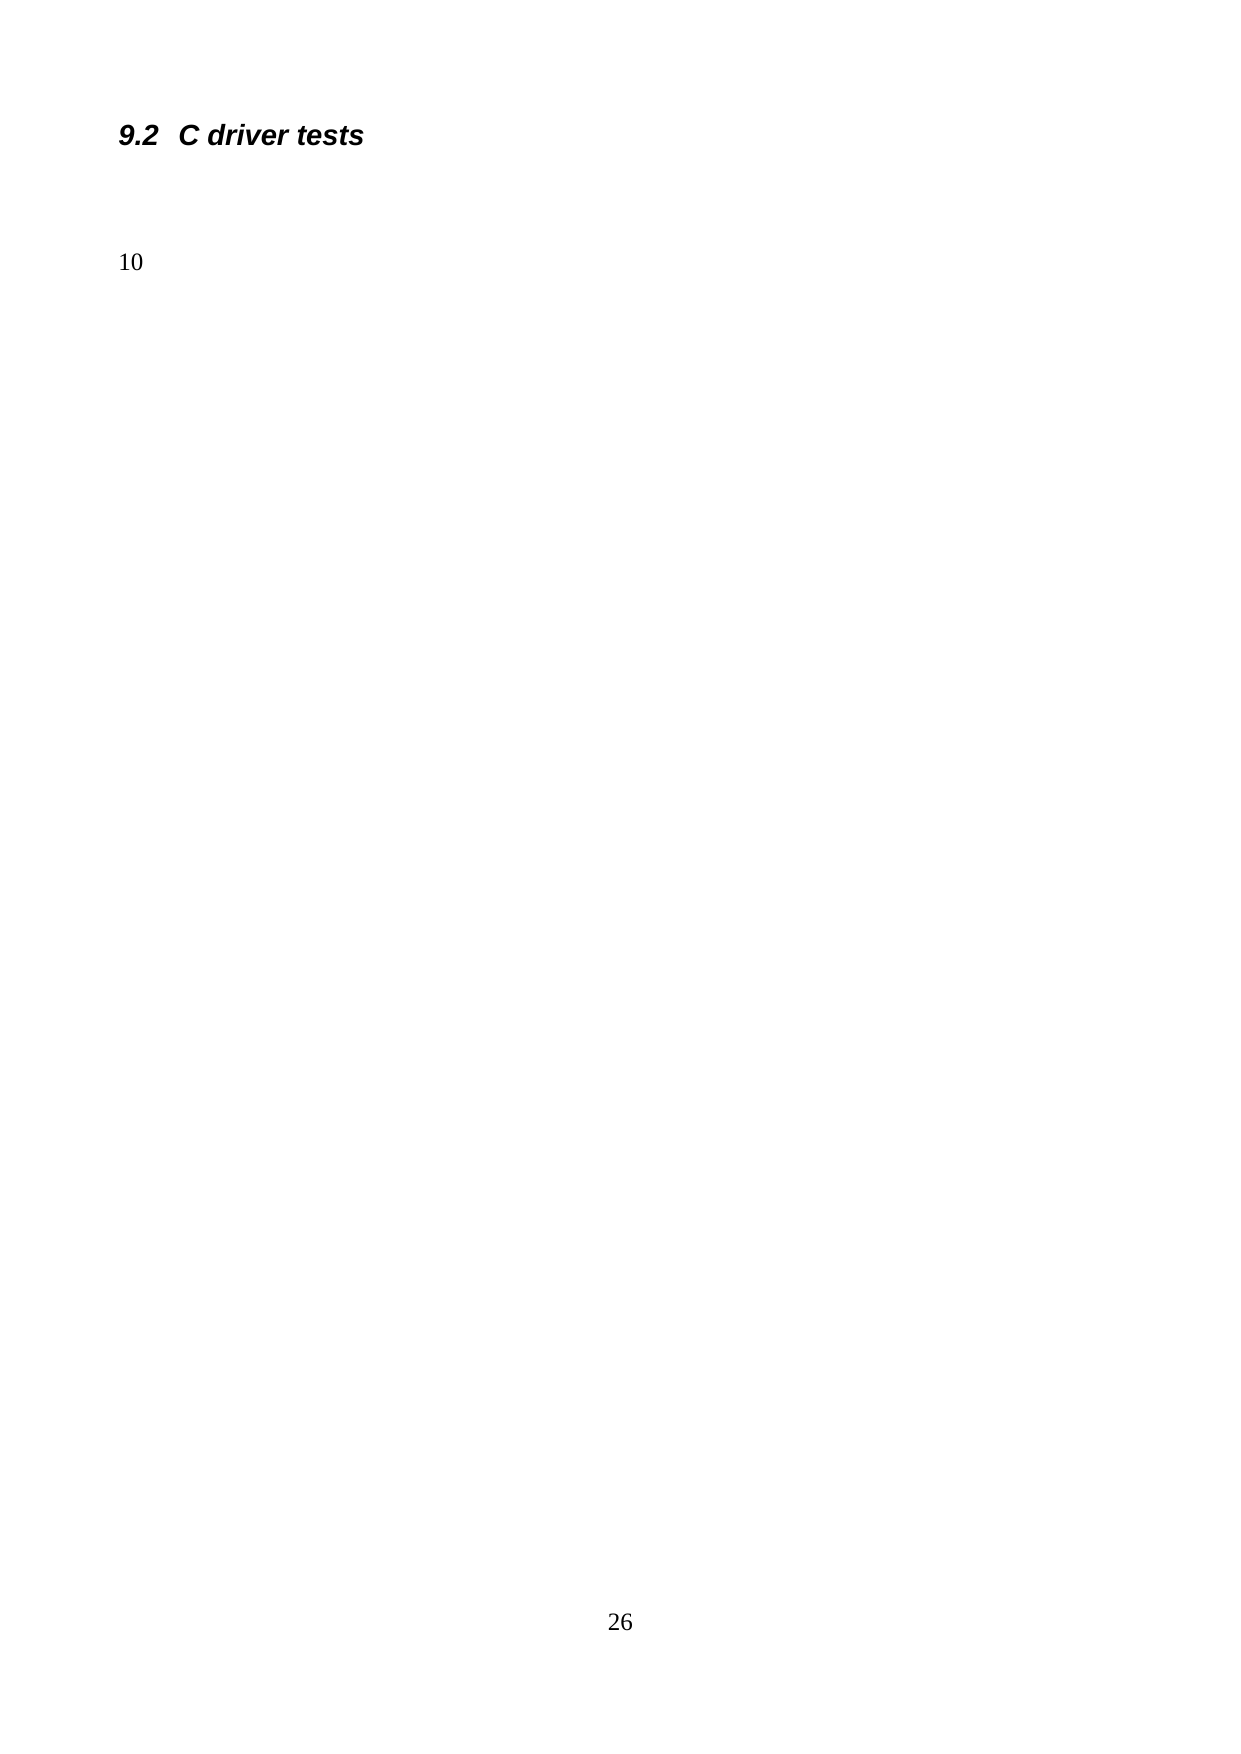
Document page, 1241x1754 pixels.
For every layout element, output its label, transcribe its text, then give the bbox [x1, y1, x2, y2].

subtitle C driver tests [118, 118, 1122, 152]
